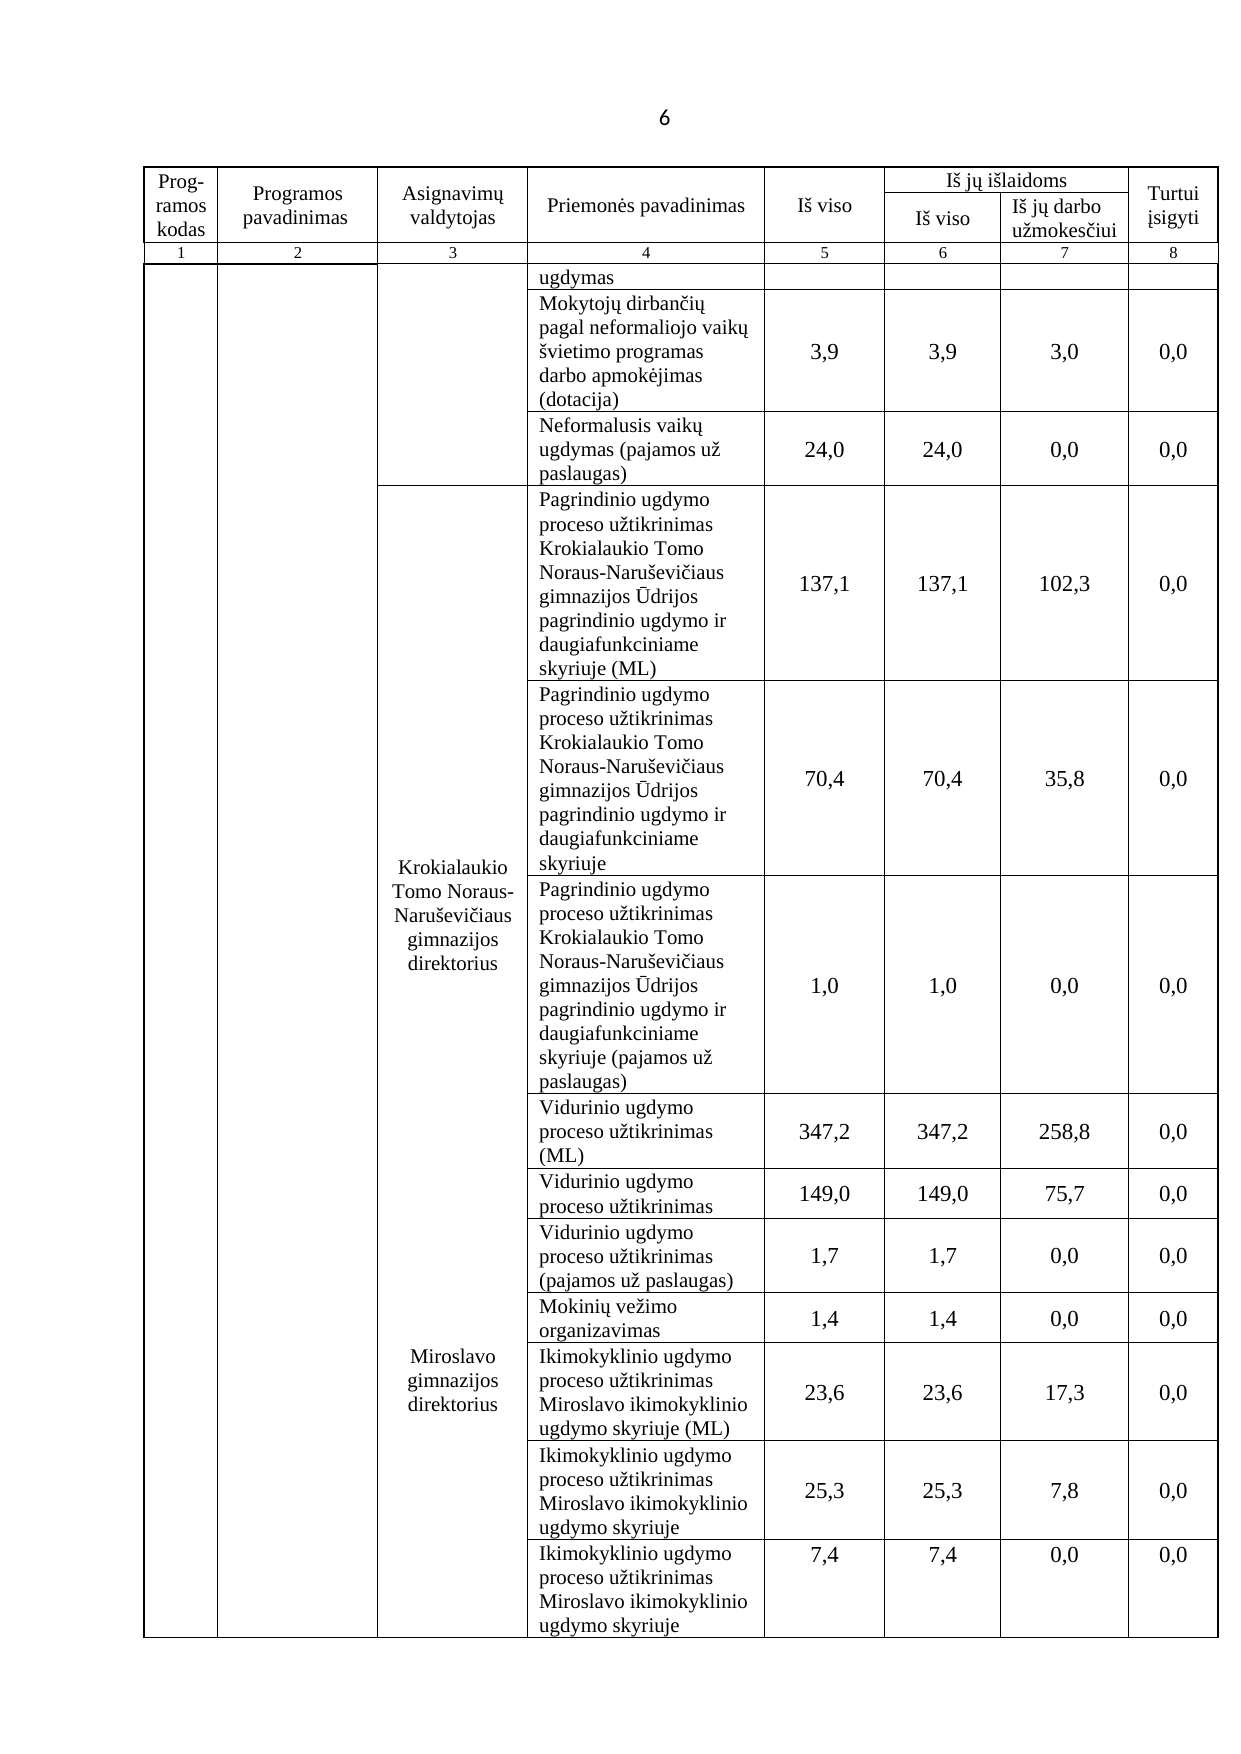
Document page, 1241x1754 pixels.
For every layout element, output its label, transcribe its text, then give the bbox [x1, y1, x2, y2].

table_cell 7,4 [765, 1540, 884, 1637]
table_cell 1,0 [765, 876, 884, 1093]
table_cell 0,0 [1129, 412, 1217, 485]
table_cell 149,0 [885, 1169, 1000, 1218]
table_cell 4 [528, 243, 764, 262]
table_cell Pagrindinio ugdymo proceso užtikrinimas Krokialaukio Tomo Noraus-Naruševičiaus gimnazijos Ūdrijos pagrindinio ugdymo ir daugiafunkciniame skyriuje [528, 681, 764, 874]
table_cell 70,4 [765, 681, 884, 874]
table_cell 0,0 [1001, 876, 1128, 1093]
table_cell 1,0 [885, 876, 1000, 1093]
table_header Programos pavadinimas [218, 168, 377, 242]
table_cell 0,0 [1129, 1293, 1217, 1342]
table_cell [145, 265, 217, 1637]
table_cell Ikimokyklinio ugdymo proceso užtikrinimas Miroslavo ikimokyklinio ugdymo skyriuje [528, 1441, 764, 1539]
table_cell 0,0 [1129, 876, 1217, 1093]
table_cell 3,9 [765, 290, 884, 411]
table_cell 0,0 [1129, 1169, 1217, 1218]
table_cell 6 [885, 243, 1000, 262]
table_cell Mokinių vežimo organizavimas [528, 1293, 764, 1342]
table_cell 1,7 [885, 1219, 1000, 1292]
table_cell Vidurinio ugdymo proceso užtikrinimas [528, 1169, 764, 1218]
table_cell 7,4 [885, 1540, 1000, 1637]
table_cell 8 [1129, 243, 1218, 262]
table_cell 7,8 [1001, 1441, 1128, 1539]
table_cell 149,0 [765, 1169, 884, 1218]
table_cell 0,0 [1129, 486, 1217, 680]
table_cell 1,7 [765, 1219, 884, 1292]
table_cell 2 [218, 243, 377, 262]
table_cell 0,0 [1129, 1540, 1217, 1637]
table_cell 7 [1001, 243, 1128, 262]
table_cell 0,0 [1129, 1343, 1217, 1440]
table_cell 24,0 [885, 412, 1000, 485]
table_cell 0,0 [1001, 1540, 1128, 1637]
table_cell 137,1 [765, 486, 884, 680]
table_cell 25,3 [765, 1441, 884, 1539]
table_cell [765, 264, 884, 289]
table_cell Ikimokyklinio ugdymo proceso užtikrinimas Miroslavo ikimokyklinio ugdymo skyriuje (ML) [528, 1343, 764, 1440]
table_cell Iš viso [885, 193, 1000, 242]
table_cell 102,3 [1001, 486, 1128, 680]
table_cell 3,9 [885, 290, 1000, 411]
table_cell Pagrindinio ugdymo proceso užtikrinimas Krokialaukio Tomo Noraus-Naruševičiaus gimnazijos Ūdrijos pagrindinio ugdymo ir daugiafunkciniame skyriuje (pajamos už paslaugas) [528, 876, 764, 1093]
table_cell Krokialaukio Tomo Noraus-Naruševičiaus gimnazijos direktorius [378, 486, 527, 1342]
table_cell 5 [765, 243, 884, 262]
table_cell 0,0 [1001, 1293, 1128, 1342]
table_cell Mokytojų dirbančių pagal neformaliojo vaikų švietimo programas darbo apmokėjimas (dotacija) [528, 290, 764, 411]
table_cell [1001, 264, 1128, 289]
table_cell 25,3 [885, 1441, 1000, 1539]
table_cell 3 [378, 243, 527, 262]
table_cell 347,2 [885, 1094, 1000, 1167]
table_cell 1 [145, 243, 217, 262]
table_cell Vidurinio ugdymo proceso užtikrinimas (pajamos už paslaugas) [528, 1219, 764, 1292]
table_cell Vidurinio ugdymo proceso užtikrinimas (ML) [528, 1094, 764, 1167]
table_cell 24,0 [765, 412, 884, 485]
table_cell Neformalusis vaikų ugdymas (pajamos už paslaugas) [528, 412, 764, 485]
table_cell 35,8 [1001, 681, 1128, 874]
table_cell [218, 265, 377, 1637]
table_cell 1,4 [765, 1293, 884, 1342]
table_cell 23,6 [885, 1343, 1000, 1440]
table_cell ugdymas [528, 264, 764, 289]
table_cell 23,6 [765, 1343, 884, 1440]
table_cell [1129, 264, 1217, 289]
table_header Iš jų išlaidoms [885, 168, 1128, 192]
table_cell 0,0 [1129, 681, 1217, 874]
table_cell 137,1 [885, 486, 1000, 680]
table_cell 3,0 [1001, 290, 1128, 411]
table_header Turtui įsigyti [1129, 168, 1217, 242]
table_cell 258,8 [1001, 1094, 1128, 1167]
table_header Iš viso [765, 168, 884, 242]
table_cell 70,4 [885, 681, 1000, 874]
table_cell Miroslavo gimnazijos direktorius [378, 1342, 527, 1637]
table_cell 0,0 [1001, 1219, 1128, 1292]
table_cell 1,4 [885, 1293, 1000, 1342]
table_cell 0,0 [1001, 412, 1128, 485]
table_cell 0,0 [1129, 1219, 1217, 1292]
table_cell 0,0 [1129, 1441, 1217, 1539]
table_cell 347,2 [765, 1094, 884, 1167]
table_header Asignavimų valdytojas [378, 168, 527, 242]
table_cell 17,3 [1001, 1343, 1128, 1440]
table_cell 0,0 [1129, 1094, 1217, 1167]
table_cell Iš jų darbo užmokesčiui [1001, 193, 1128, 242]
table_cell Pagrindinio ugdymo proceso užtikrinimas Krokialaukio Tomo Noraus-Naruševičiaus gimnazijos Ūdrijos pagrindinio ugdymo ir daugiafunkciniame skyriuje (ML) [528, 486, 764, 680]
table_cell 75,7 [1001, 1169, 1128, 1218]
table_cell 0,0 [1129, 290, 1217, 411]
table_cell Ikimokyklinio ugdymo proceso užtikrinimas Miroslavo ikimokyklinio ugdymo skyriuje [528, 1540, 764, 1637]
table_header Prog-ramos kodas [145, 168, 217, 242]
table_cell [378, 264, 527, 485]
table_header Priemonės pavadinimas [528, 168, 764, 242]
table_cell [885, 264, 1000, 289]
